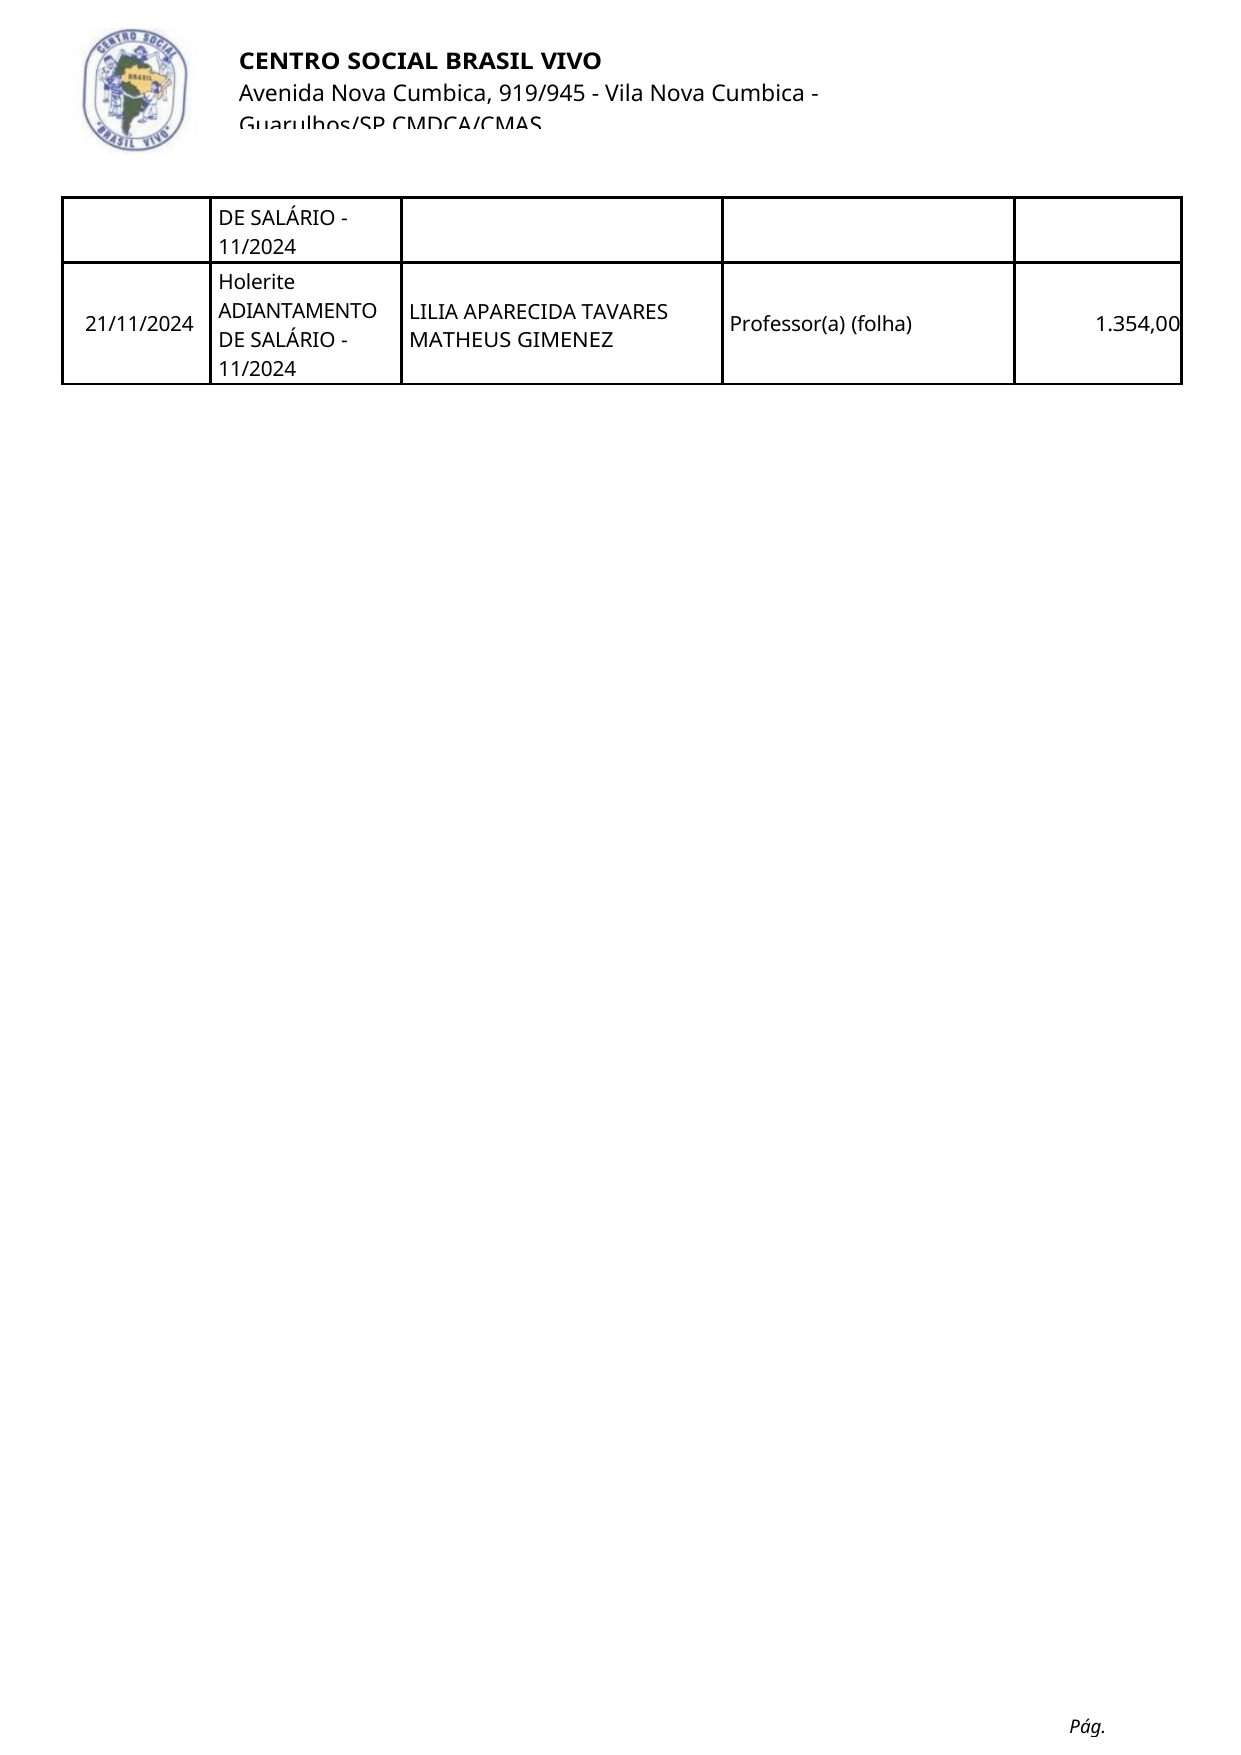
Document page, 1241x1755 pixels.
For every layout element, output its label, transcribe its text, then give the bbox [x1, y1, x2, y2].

table_cell DE SALÁRIO - 11/2024 [212, 199, 400, 261]
table_cell Professor(a) (folha) [724, 264, 1013, 383]
table_cell 1.354,00 [1016, 264, 1180, 383]
table_cell [403, 199, 721, 261]
table_cell [724, 199, 1013, 261]
table_cell [64, 199, 209, 261]
table_cell Holerite ADIANTAMENTO DE SALÁRIO - 11/2024 [212, 264, 400, 383]
table_cell LILIA APARECIDA TAVARES MATHEUS GIMENEZ [403, 264, 721, 383]
table_cell 21/11/2024 [64, 264, 209, 383]
table_cell [1016, 199, 1180, 261]
